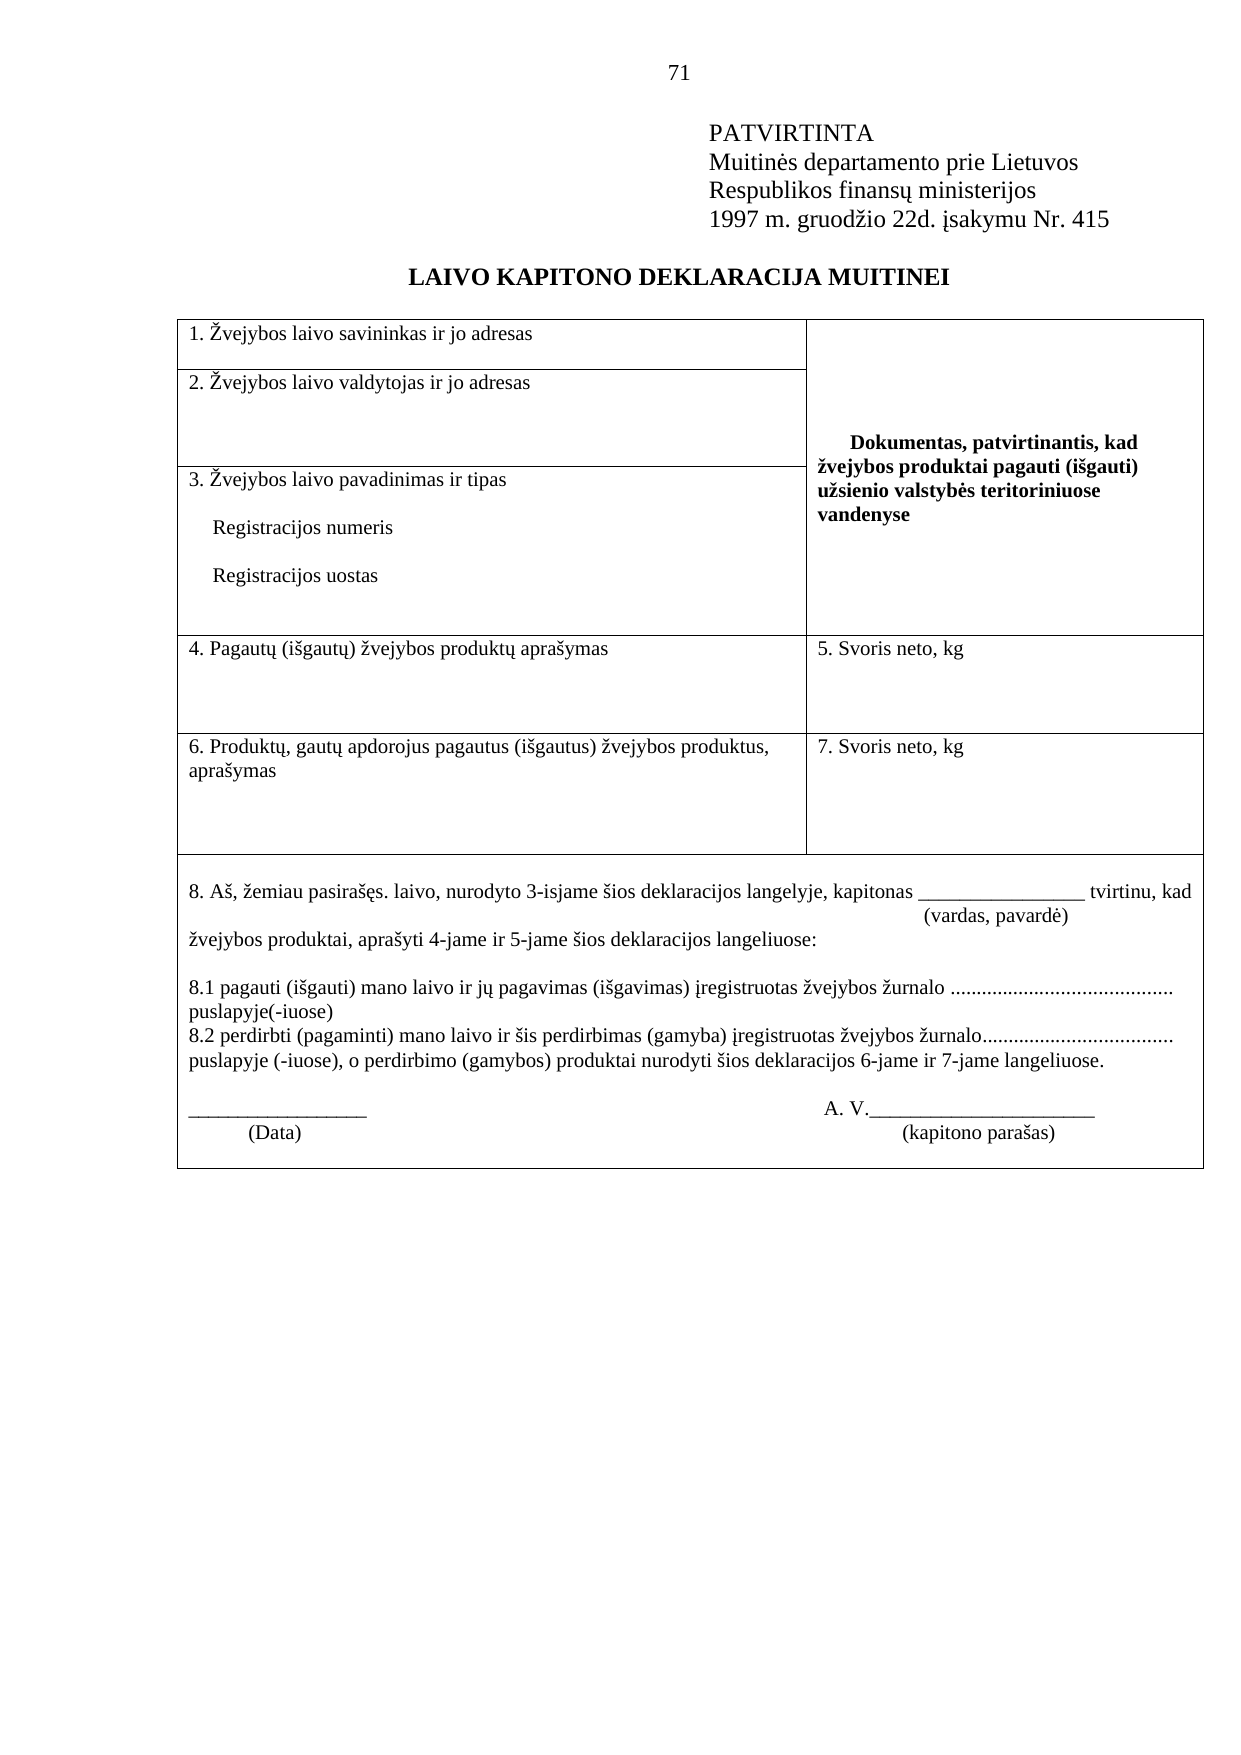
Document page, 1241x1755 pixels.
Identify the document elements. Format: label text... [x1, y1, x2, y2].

table_cell 6. Produktų, gautų apdorojus pagautus (išgautus) žvejybos produktus, aprašymas [178, 734, 806, 854]
table_cell 4. Pagautų (išgautų) žvejybos produktų aprašymas [178, 636, 806, 733]
text Muitinės departamento prie Lietuvos Respublikos finansų ministerijos [709, 147, 1181, 204]
table_cell 8. Aš, žemiau pasirašęs. laivo, nurodyto 3-isjame šios deklaracijos langelyje, kapitonas ________________ tvirtinu, kad (vardas, pavardė) žvejybos produktai, aprašyti 4-jame ir 5-jame šios deklaracijos langeliuose: 8.1 pagauti (išgauti) mano laivo ir jų pagavimas (išgavimas) įregistruotas žvejybos žurnalo puslapyje(-iuose) 8.2 perdirbti (pagaminti) mano laivo ir šis perdirbimas (gamyba) įregistruotas žvejybos žurnalo puslapyje (-iuose), o perdirbimo (gamybos) produktai nurodyti šios deklaracijos 6-jame ir 7-jame langeliuose. A. V. (Data) (kapitono parašas) [178, 855, 1203, 1168]
table_cell 7. Svoris neto, kg [807, 734, 1203, 854]
table_cell 2. Žvejybos laivo valdytojas ir jo adresas [178, 370, 806, 466]
table_header Dokumentas, patvirtinantis, kad žvejybos produktai pagauti (išgauti) užsienio valstybės teritoriniuose vandenyse [807, 320, 1203, 635]
table_cell 3. Žvejybos laivo pavadinimas ir tipas Registracijos numeris Registracijos uostas [178, 467, 806, 635]
text LAIVO KAPITONO DEKLARACIJA MUITINEI [177, 262, 1181, 291]
table_cell 5. Svoris neto, kg [807, 636, 1203, 733]
text 1997 m. gruodžio 22d. įsakymu Nr. 415 [177, 204, 1181, 233]
table_header 1. Žvejybos laivo savininkas ir jo adresas [178, 320, 806, 368]
text PATVIRTINTA [709, 118, 1181, 147]
